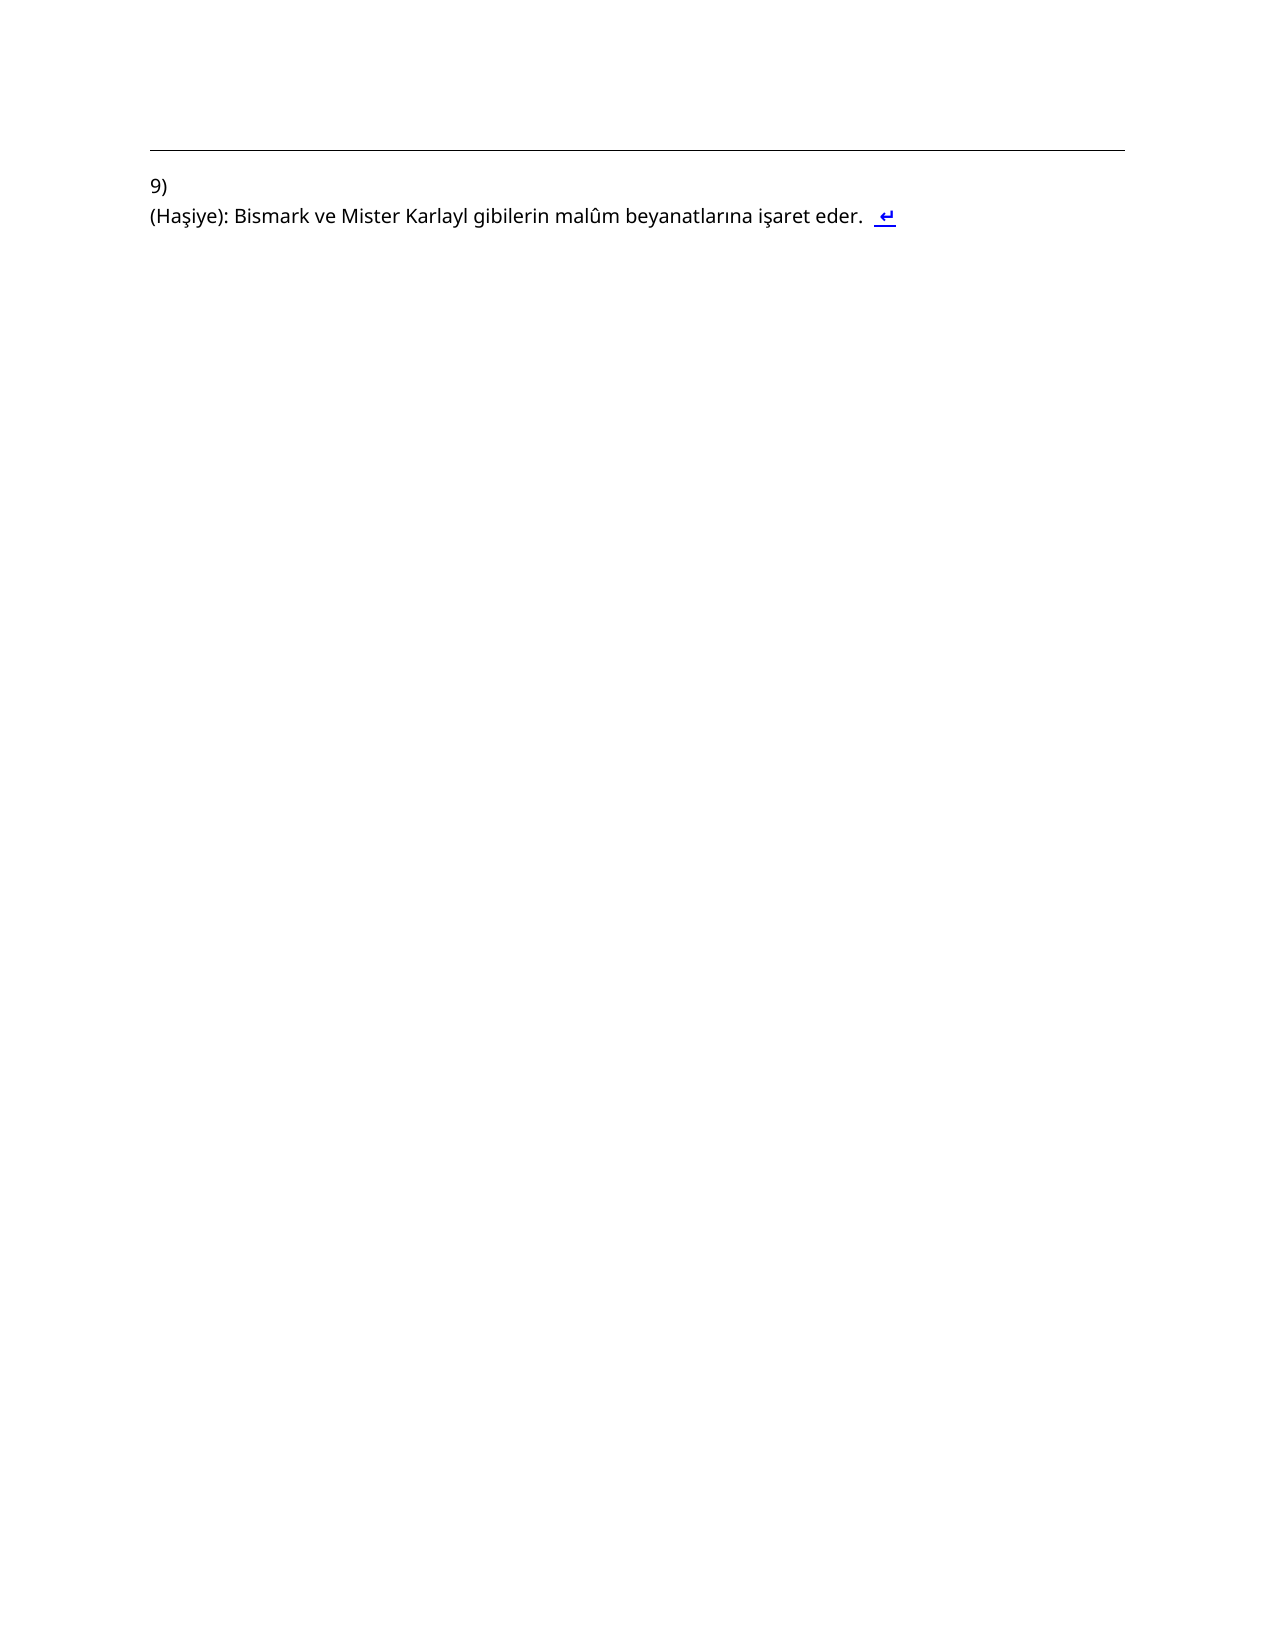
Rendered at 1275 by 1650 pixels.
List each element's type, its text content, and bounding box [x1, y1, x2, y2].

text (Haşiye): Bismark ve Mister Karlayl gibilerin malûm beyanatlarına işaret eder. ↵ [150, 199, 1125, 229]
text 9) [150, 151, 1125, 199]
